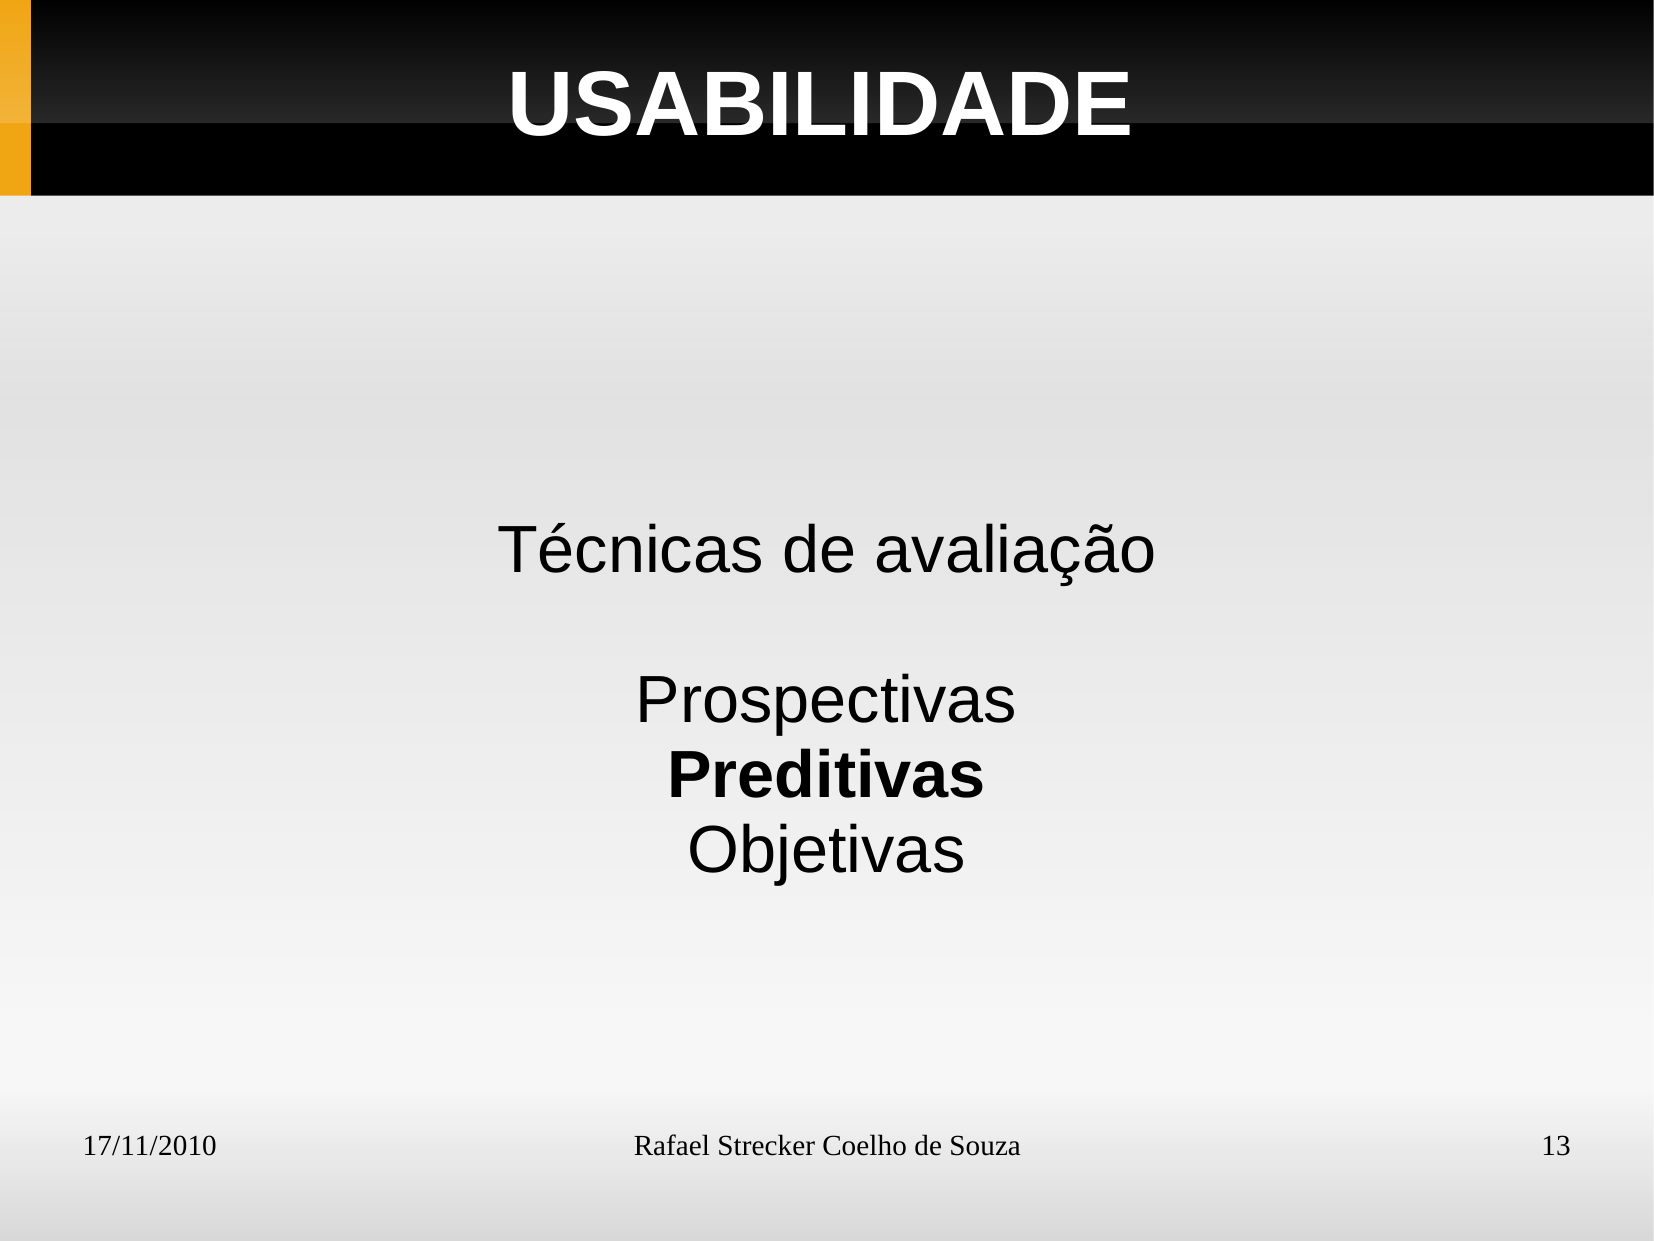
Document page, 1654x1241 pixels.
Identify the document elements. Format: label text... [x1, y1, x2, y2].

title USABILIDADE [76, 7, 1565, 200]
subtitle Técnicas de avaliação Prospectivas Preditivas Objetivas [82, 297, 1571, 1102]
picture [0, 0, 1654, 1241]
